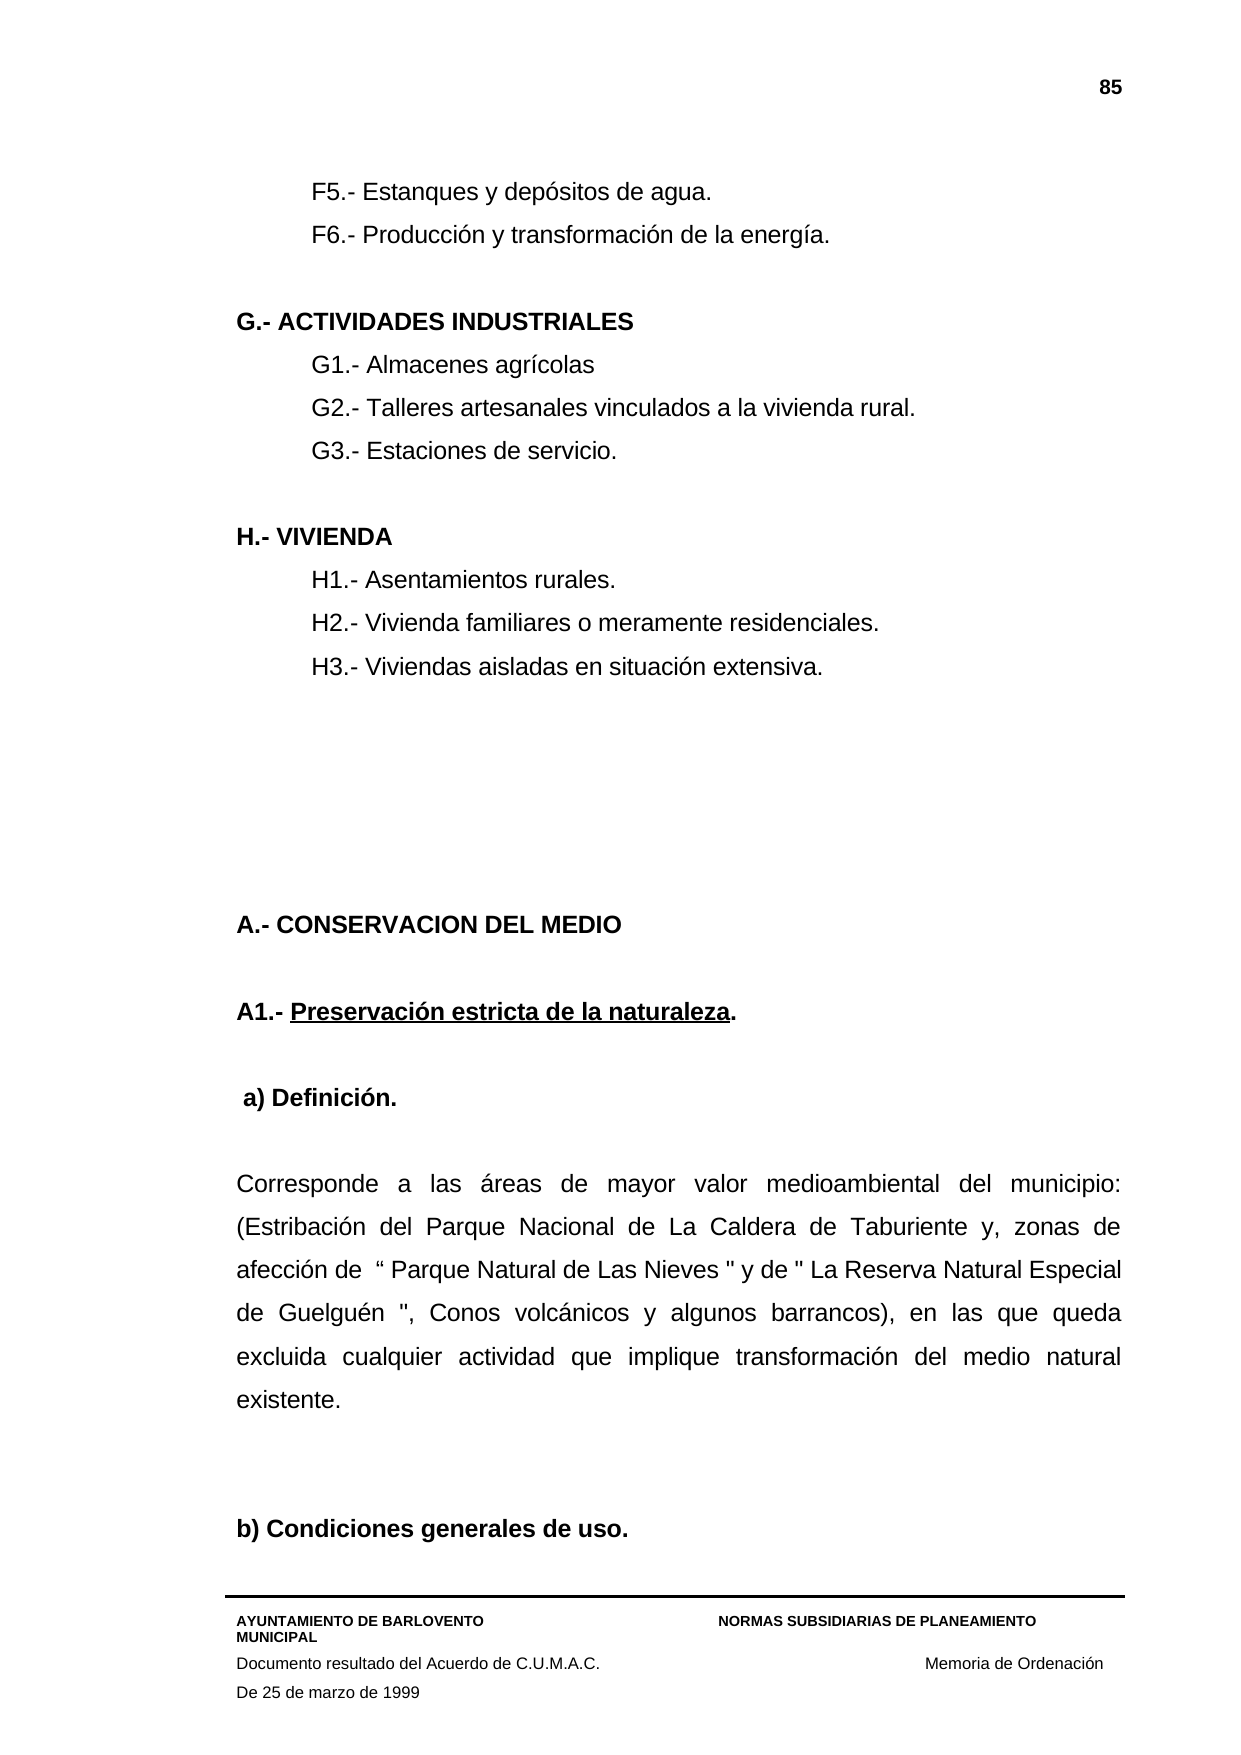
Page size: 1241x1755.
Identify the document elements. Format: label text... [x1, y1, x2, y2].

text Corresponde a las áreas de mayor valor medioambiental del municipio: (Estribación del Parque Nacional de La Caldera de Taburiente y, zonas de afección de “ Parque Natural de Las Nieves " y de " La Reserva Natural Especial de Guelguén ", Conos volcánicos y algunos barrancos), en las que queda excluida cualquier actividad que implique transformación del medio natural existente. [236, 1169, 1122, 1413]
text F5.‑ Estanques y depósitos de agua. [236, 177, 1122, 206]
text H2.‑ Vivienda familiares o meramente residenciales. [236, 608, 1122, 637]
text a) Definición. [236, 1083, 1122, 1112]
text F6.‑ Producción y transformación de la energía. [236, 220, 1122, 249]
text A.‑ CONSERVACION DEL MEDIO [236, 910, 1122, 939]
text G3.‑ Estaciones de servicio. [236, 436, 1122, 465]
text H.‑ VIVIENDA [236, 522, 1122, 551]
text G2.‑ Talleres artesanales vinculados a la vivienda rural. [236, 393, 1122, 422]
text G1.‑ Almacenes agrícolas [236, 350, 1122, 378]
text H3.‑ Viviendas aisladas en situación extensiva. [236, 652, 1122, 680]
text A1.‑ Preservación estricta de la naturaleza. [236, 997, 1122, 1025]
text H1.‑ Asentamientos rurales. [236, 565, 1122, 594]
text G.‑ ACTIVIDADES INDUSTRIALES [236, 307, 1122, 335]
text b) Condiciones generales de uso. [236, 1514, 1122, 1543]
